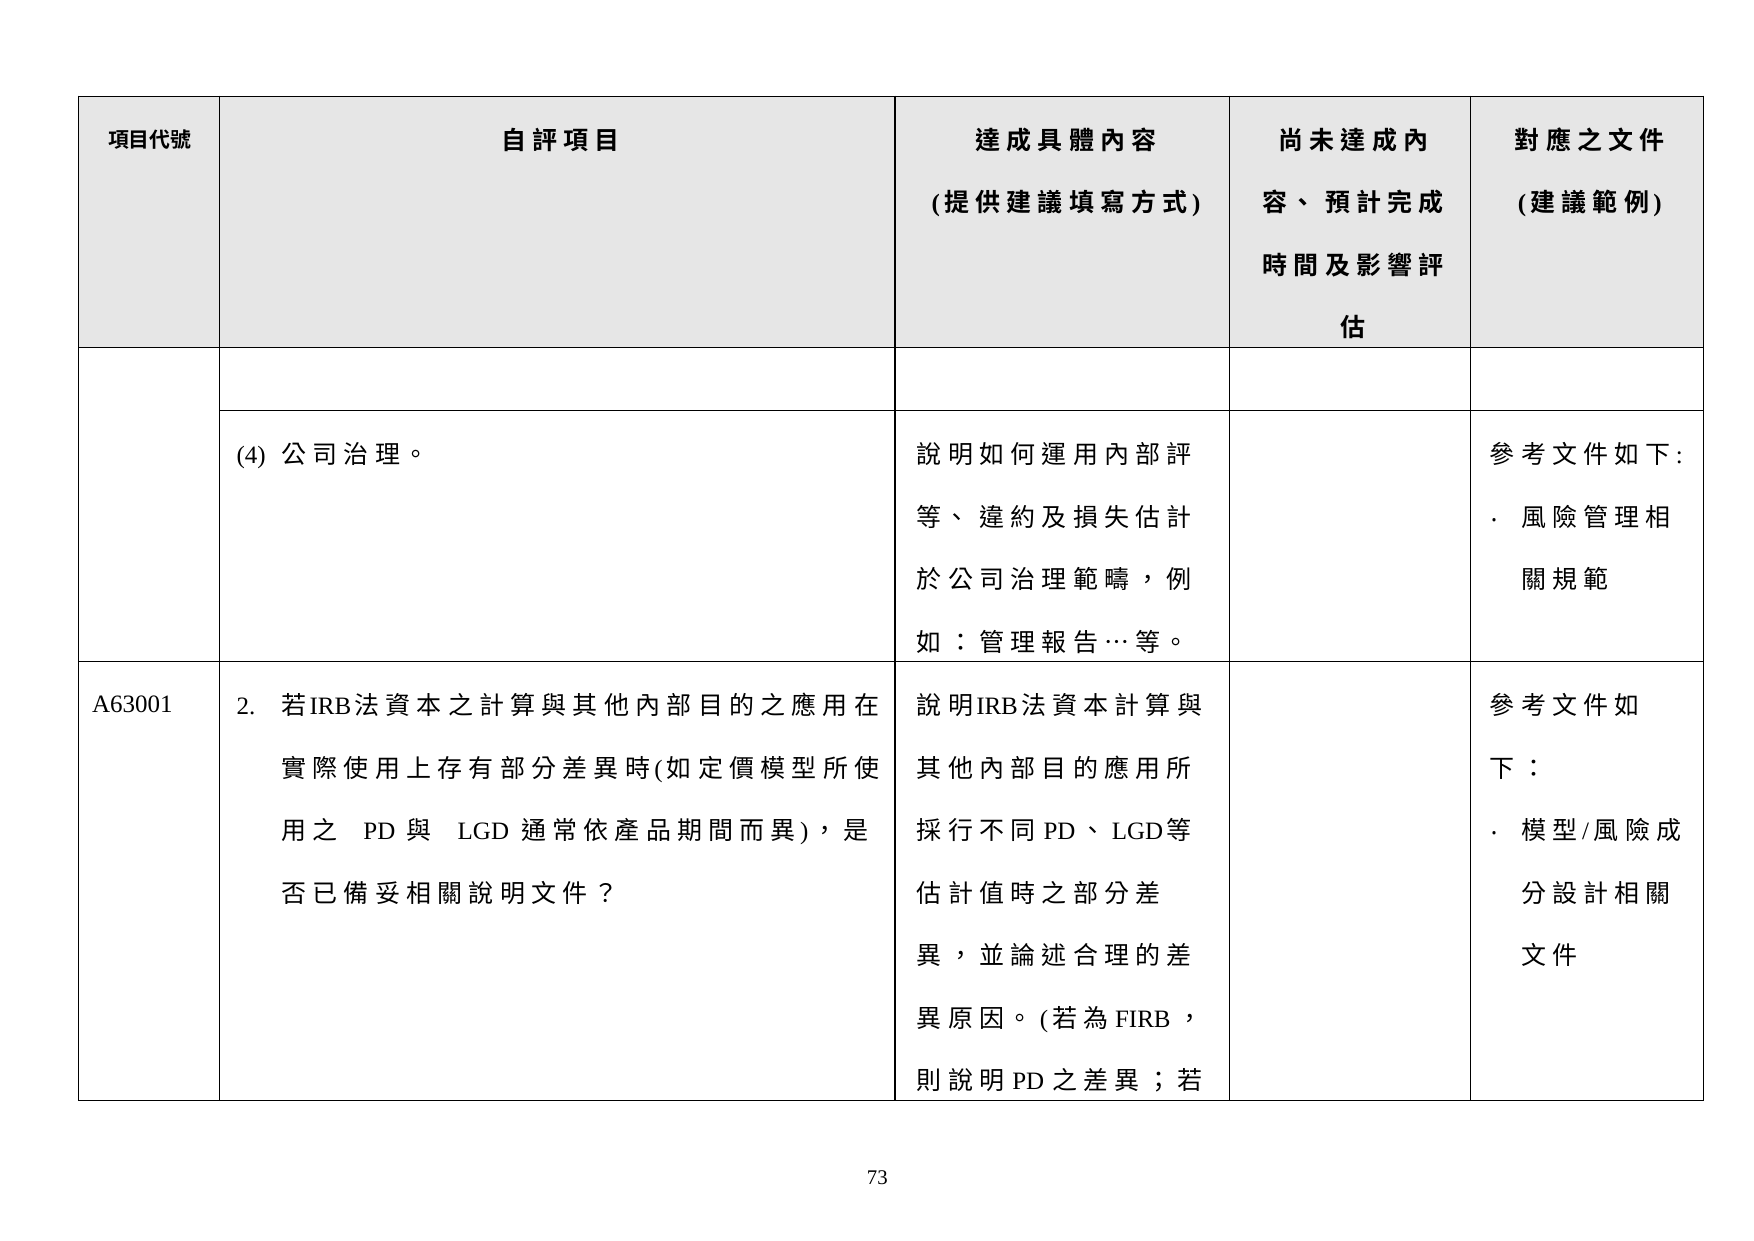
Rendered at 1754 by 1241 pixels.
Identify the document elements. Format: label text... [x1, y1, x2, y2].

table_cell [1230, 662, 1470, 1100]
table_cell [1471, 348, 1703, 410]
table_cell 說明IRB法資本計算與其他內部目的應用所採行不同PD、LGD等估計值時之部分差異，並論述合理的差異原因。(若為FIRB，則說明PD之差異；若 [896, 662, 1229, 1100]
table_cell 公司治理。 [220, 411, 894, 661]
table_cell A63001 [79, 662, 219, 1100]
table_cell [1230, 411, 1470, 661]
table_header 項目代號 [79, 97, 219, 347]
table_header 尚未達成內容、預計完成時間及影響評估 [1230, 97, 1470, 347]
table_header 達成具體內容 (提供建議填寫方式) [896, 97, 1229, 347]
table_header 自評項目 [220, 97, 894, 347]
table_cell 若IRB法資本之計算與其他內部目的之應用在實際使用上存有部分差異時(如定價模型所使用之 PD 與 LGD 通常依產品期間而異)，是否已備妥相關說明文件？ [220, 662, 894, 1100]
table_cell [896, 348, 1229, 410]
table_cell [1230, 348, 1470, 410]
table_header 對應之文件 (建議範例) [1471, 97, 1703, 347]
table_cell [79, 348, 219, 661]
table_cell 參考文件如下: 風險管理相關規範 [1471, 411, 1703, 661]
table_cell 說明如何運用內部評等、違約及損失估計於公司治理範疇，例如：管理報告…等。 [896, 411, 1229, 661]
table_cell [220, 348, 894, 410]
table_cell 參考文件如下： 模型/風險成分設計相關文件 [1471, 662, 1703, 1100]
